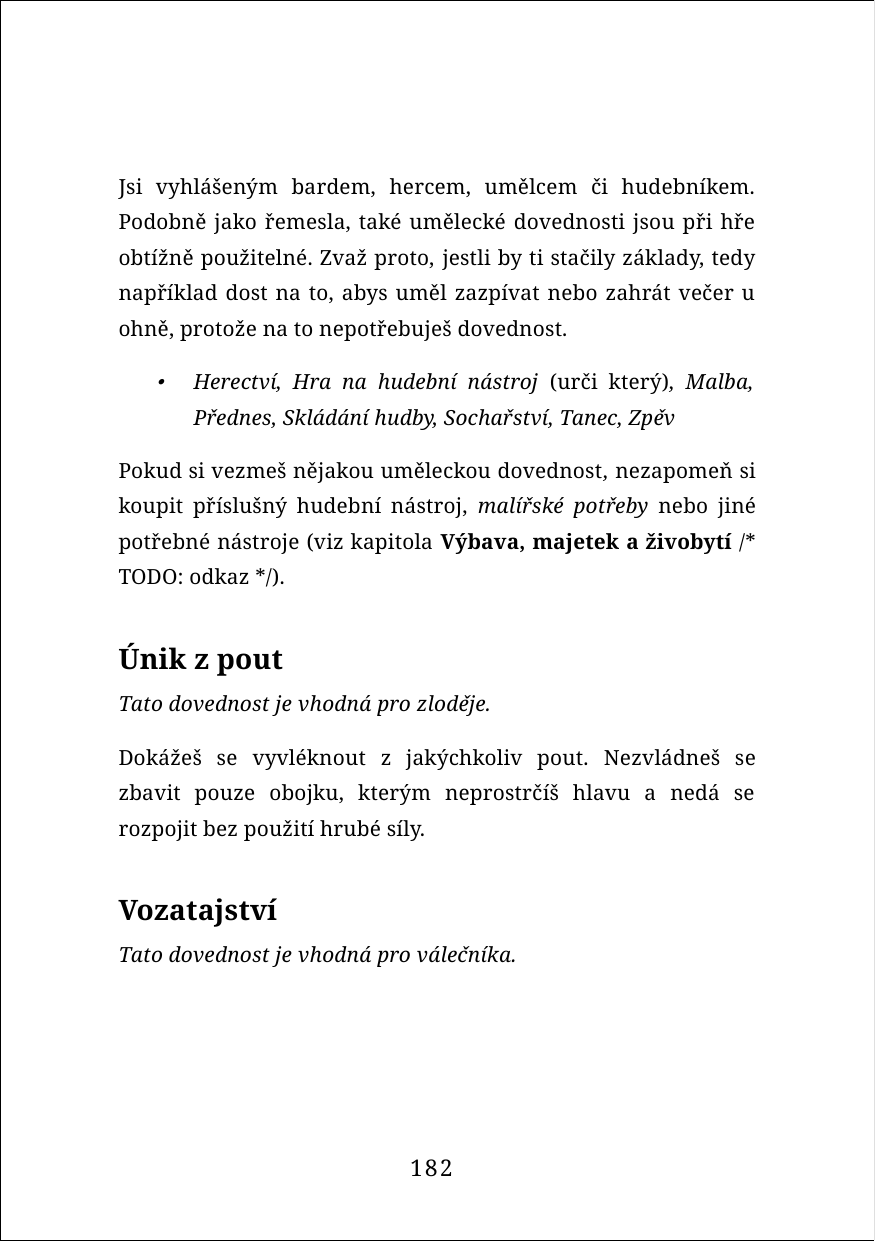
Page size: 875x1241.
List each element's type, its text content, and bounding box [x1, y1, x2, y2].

text Pokud si vezmeš nějakou uměleckou dovednost, nezapomeň si koupit příslušný hudební nástroj, malířské potřeby nebo jiné potřebné nástroje (viz kapitola Výbava, majetek a živobytí /* TODO: odkaz */). [118, 456, 756, 591]
text Tato dovednost je vhodná pro válečníka. [118, 941, 756, 969]
text Dokážeš se vyvléknout z jakýchkoliv pout. Nezvládneš se zbavit pouze obojku, kterým neprostrčíš hlavu a nedá se rozpojit bez použití hrubé síly. [118, 743, 756, 842]
text Jsi vyhlášeným bardem, hercem, umělcem či hudebníkem. Podobně jako řemesla, také umělecké dovednosti jsou při hře obtížně použitelné. Zvaž proto, jestli by ti stačily základy, tedy například dost na to, abys uměl zazpívat nebo zahrát večer u ohně, protože na to nepotřebuješ dovednost. [118, 172, 756, 342]
text Tato dovednost je vhodná pro zloděje. [118, 689, 756, 718]
list Herectví, Hra na hudební nástroj (urči který), Malba, Přednes, Skládání hudby, Sochařství, Tanec, Zpěv [156, 367, 756, 431]
subtitle Vozatajství [118, 891, 756, 929]
subtitle Únik z pout [118, 639, 756, 678]
